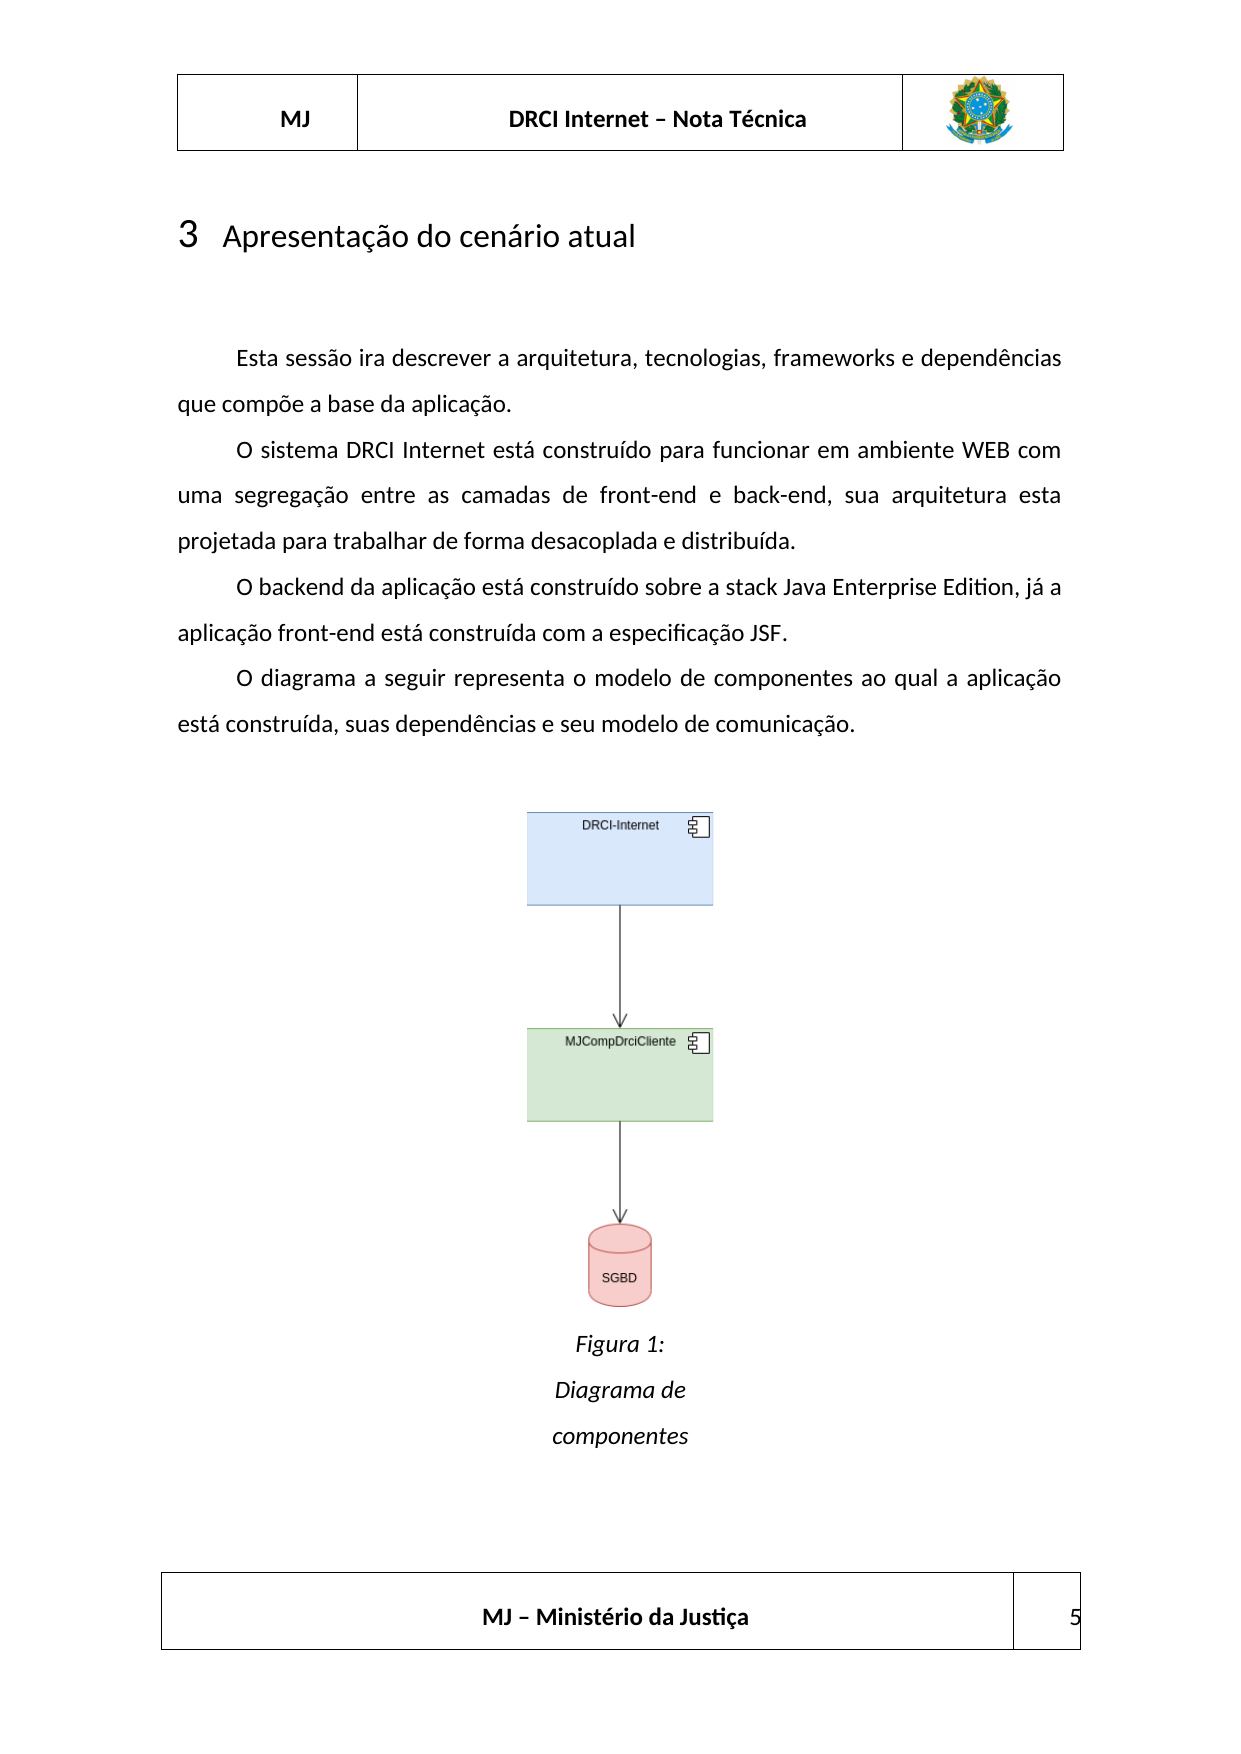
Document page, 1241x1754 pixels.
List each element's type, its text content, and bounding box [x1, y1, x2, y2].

text Figura 1: Diagrama de componentes [527, 1307, 713, 1451]
subtitle Apresentação do cenário atual [177, 207, 1063, 257]
text O sistema DRCI Internet está construído para funcionar em ambiente WEB com uma segregação entre as camadas de front-end e back-end, sua arquitetura esta projetada para trabalhar de forma desacoplada e distribuída. [177, 434, 1063, 556]
picture [944, 75, 1020, 149]
picture [527, 812, 714, 1307]
text Esta sessão ira descrever a arquitetura, tecnologias, frameworks e dependências que compõe a base da aplicação. [177, 342, 1063, 419]
text O backend da aplicação está construído sobre a stack Java Enterprise Edition, já a aplicação front-end está construída com a especificação JSF. [177, 571, 1063, 647]
text O diagrama a seguir representa o modelo de componentes ao qual a aplicação está construída, suas dependências e seu modelo de comunicação. [177, 662, 1063, 739]
